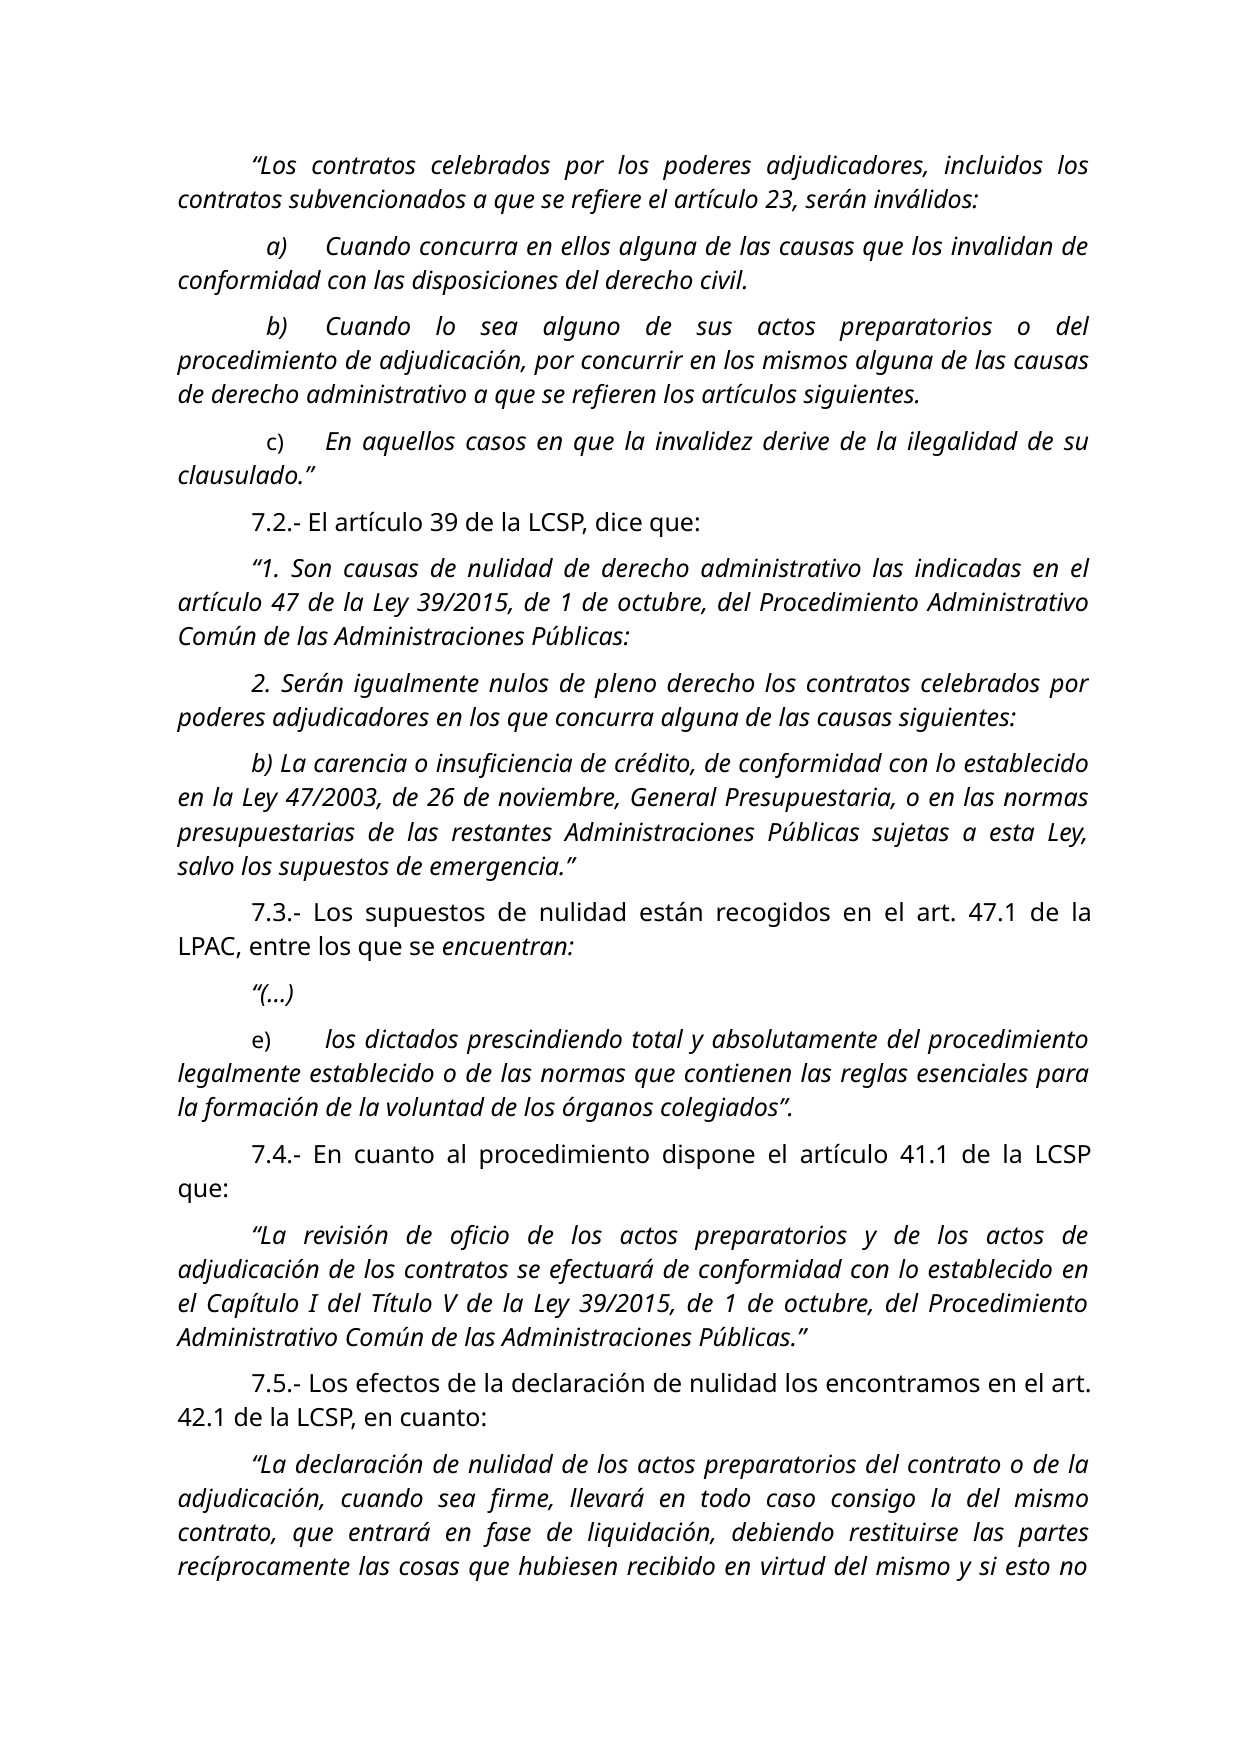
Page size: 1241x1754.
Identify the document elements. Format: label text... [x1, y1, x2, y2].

text 2. Serán igualmente nulos de pleno derecho los contratos celebrados por poderes adjudicadores en los que concurra alguna de las causas siguientes: [177, 665, 1093, 733]
text 7.2.- El artículo 39 de la LCSP, dice que: [177, 504, 1093, 538]
list Cuando lo sea alguno de sus actos preparatorios o del procedimiento de adjudicación, por concurrir en los mismos alguna de las causas de derecho administrativo a que se refieren los artículos siguientes. [177, 309, 1093, 411]
text b) La carencia o insuficiencia de crédito, de conformidad con lo establecido en la Ley 47/2003, de 26 de noviembre, General Presupuestaria, o en las normas presupuestarias de las restantes Administraciones Públicas sujetas a esta Ley, salvo los supuestos de emergencia.” [177, 746, 1093, 882]
list En aquellos casos en que la invalidez derive de la ilegalidad de su clausulado.” [177, 423, 1093, 492]
list Cuando concurra en ellos alguna de las causas que los invalidan de conformidad con las disposiciones del derecho civil. [177, 228, 1093, 296]
text 7.5.- Los efectos de la declaración de nulidad los encontramos en el art. 42.1 de la LCSP, en cuanto: [177, 1366, 1093, 1434]
list los dictados prescindiendo total y absolutamente del procedimiento legalmente establecido o de las normas que contienen las reglas esenciales para la formación de la voluntad de los órganos colegiados”. [177, 1022, 1093, 1124]
text “(…) [177, 975, 1093, 1009]
text 7.4.- En cuanto al procedimiento dispone el artículo 41.1 de la LCSP que: [177, 1137, 1093, 1205]
text “Los contratos celebrados por los poderes adjudicadores, incluidos los contratos subvencionados a que se refiere el artículo 23, serán inválidos: [177, 148, 1093, 216]
text “1. Son causas de nulidad de derecho administrativo las indicadas en el artículo 47 de la Ley 39/2015, de 1 de octubre, del Procedimiento Administrativo Común de las Administraciones Públicas: [177, 551, 1093, 653]
text 7.3.- Los supuestos de nulidad están recogidos en el art. 47.1 de la LPAC, entre los que se encuentran: [177, 895, 1093, 963]
text “La revisión de oficio de los actos preparatorios y de los actos de adjudicación de los contratos se efectuará de conformidad con lo establecido en el Capítulo I del Título V de la Ley 39/2015, de 1 de octubre, del Procedimiento Administrativo Común de las Administraciones Públicas.” [177, 1217, 1093, 1353]
text “La declaración de nulidad de los actos preparatorios del contrato o de la adjudicación, cuando sea firme, llevará en todo caso consigo la del mismo contrato, que entrará en fase de liquidación, debiendo restituirse las partes recíprocamente las cosas que hubiesen recibido en virtud del mismo y si esto no [177, 1447, 1093, 1583]
